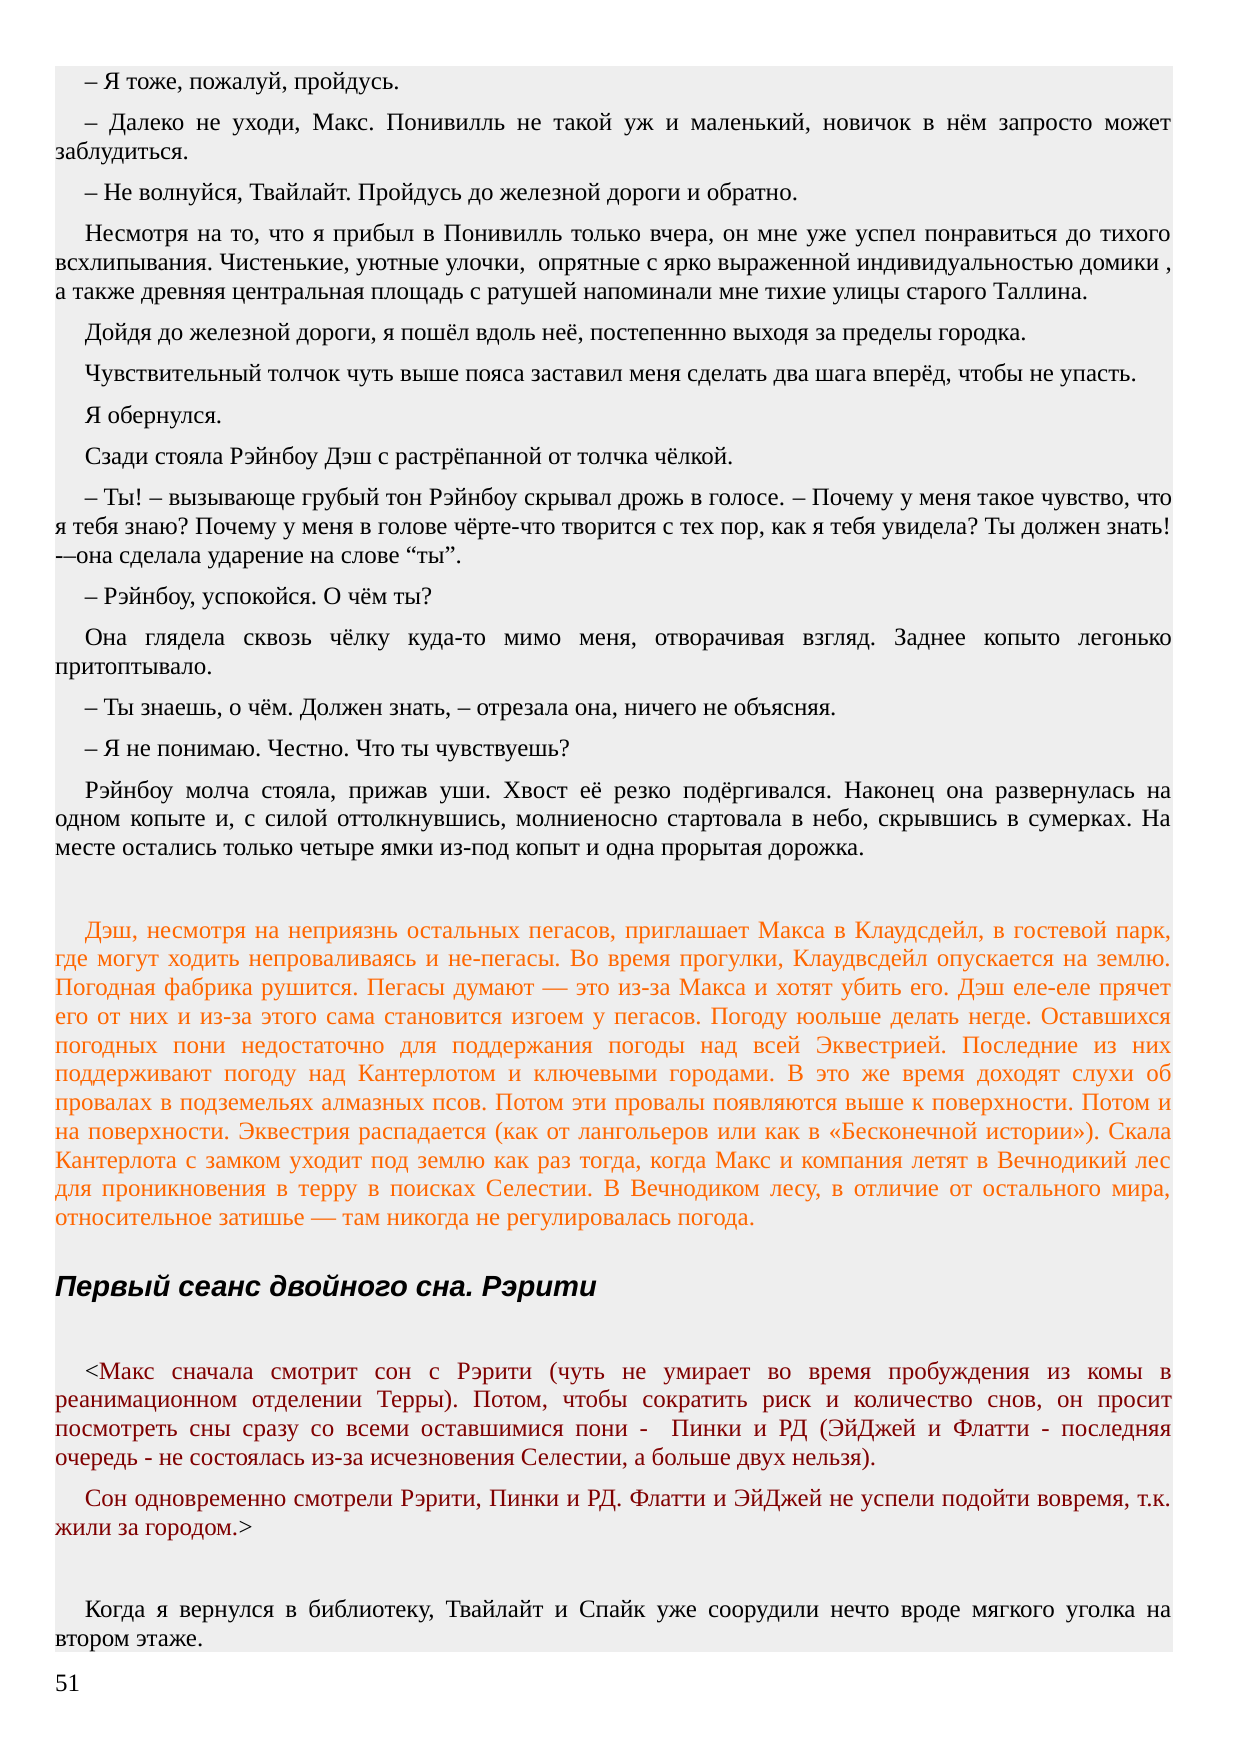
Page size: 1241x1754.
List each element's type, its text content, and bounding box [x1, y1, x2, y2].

text Чувствительный толчок чуть выше пояса заставил меня сделать два шага вперёд, чтобы не упасть. [55, 358, 1173, 387]
text Дэш, несмотря на неприязнь остальных пегасов, приглашает Макса в Клаудсдейл, в гостевой парк, где могут ходить непроваливаясь и не-пегасы. Во время прогулки, Клаудвсдейл опускается на землю. Погодная фабрика рушится. Пегасы думают — это из-за Макса и хотят убить его. Дэш еле-еле прячет его от них и из-за этого сама становится изгоем у пегасов. Погоду юольше делать негде. Оставшихся погодных пони недостаточно для поддержания погоды над всей Эквестрией. Последние из них поддерживают погоду над Кантерлотом и ключевыми городами. В это же время доходят слухи об провалах в подземельях алмазных псов. Потом эти провалы появляются выше к поверхности. Потом и на поверхности. Эквестрия распадается (как от лангольеров или как в «Бесконечной истории»). Скала Кантерлота с замком уходит под землю как раз тогда, когда Макс и компания летят в Вечнодикий лес для проникновения в терру в поисках Селестии. В Вечнодиком лесу, в отличие от остального мира, относительное затишье — там никогда не регулировалась погода. [55, 915, 1173, 1231]
text <Макс сначала смотрит сон с Рэрити (чуть не умирает во время пробуждения из комы в реанимационном отделении Терры). Потом, чтобы сократить риск и количество снов, он просит посмотреть сны сразу со всеми оставшимися пони - Пинки и РД (ЭйДжей и Флатти - последняя очередь - не состоялась из-за исчезновения Селестии, а больше двух нельзя). [55, 1356, 1173, 1471]
text Дойдя до железной дороги, я пошёл вдоль неё, постепеннно выходя за пределы городка. [55, 317, 1173, 346]
text Сзади стояла Рэйнбоу Дэш с растрёпанной от толчка чёлкой. [55, 441, 1173, 470]
text Она глядела сквозь чёлку куда-то мимо меня, отворачивая взгляд. Заднее копыто легонько притоптывало. [55, 622, 1173, 680]
text Когда я вернулся в библиотеку, Твайлайт и Спайк уже соорудили нечто вроде мягкого уголка на втором этаже. [55, 1594, 1173, 1652]
text – Не волнуйся, Твайлайт. Пройдусь до железной дороги и обратно. [55, 177, 1173, 206]
subtitle Первый сеанс двойного сна. Рэрити [55, 1268, 1173, 1302]
text – Ты! – вызывающе грубый тон Рэйнбоу скрывал дрожь в голосе. – Почему у меня такое чувство, что я тебя знаю? Почему у меня в голове чёрте-что творится с тех пор, как я тебя увидела? Ты должен знать! -–она сделала ударение на слове “ты”. [55, 482, 1173, 568]
text – Ты знаешь, о чём. Должен знать, – отрезала она, ничего не объясняя. [55, 692, 1173, 721]
text – Я не понимаю. Честно. Что ты чувствуешь? [55, 733, 1173, 762]
text Я обернулся. [55, 400, 1173, 428]
text – Далеко не уходи, Макс. Понивилль не такой уж и маленький, новичок в нём запросто может заблудиться. [55, 107, 1173, 165]
text Рэйнбоу молча стояла, прижав уши. Хвост её резко подёргивался. Наконец она развернулась на одном копыте и, с силой оттолкнувшись, молниеносно стартовала в небо, скрывшись в сумерках. На месте остались только четыре ямки из-под копыт и одна прорытая дорожка. [55, 775, 1173, 861]
text – Я тоже, пожалуй, пройдусь. [55, 66, 1173, 95]
text Несмотря на то, что я прибыл в Понивилль только вчера, он мне уже успел понравиться до тихого всхлипывания. Чистенькие, уютные улочки, опрятные с ярко выраженной индивидуальностью домики , а также древняя центральная площадь с ратушей напоминали мне тихие улицы старого Таллина. [55, 218, 1173, 305]
text – Рэйнбоу, успокойся. О чём ты? [55, 581, 1173, 610]
text Сон одновременно смотрели Рэрити, Пинки и РД. Флатти и ЭйДжей не успели подойти вовремя, т.к. жили за городом.> [55, 1483, 1173, 1541]
